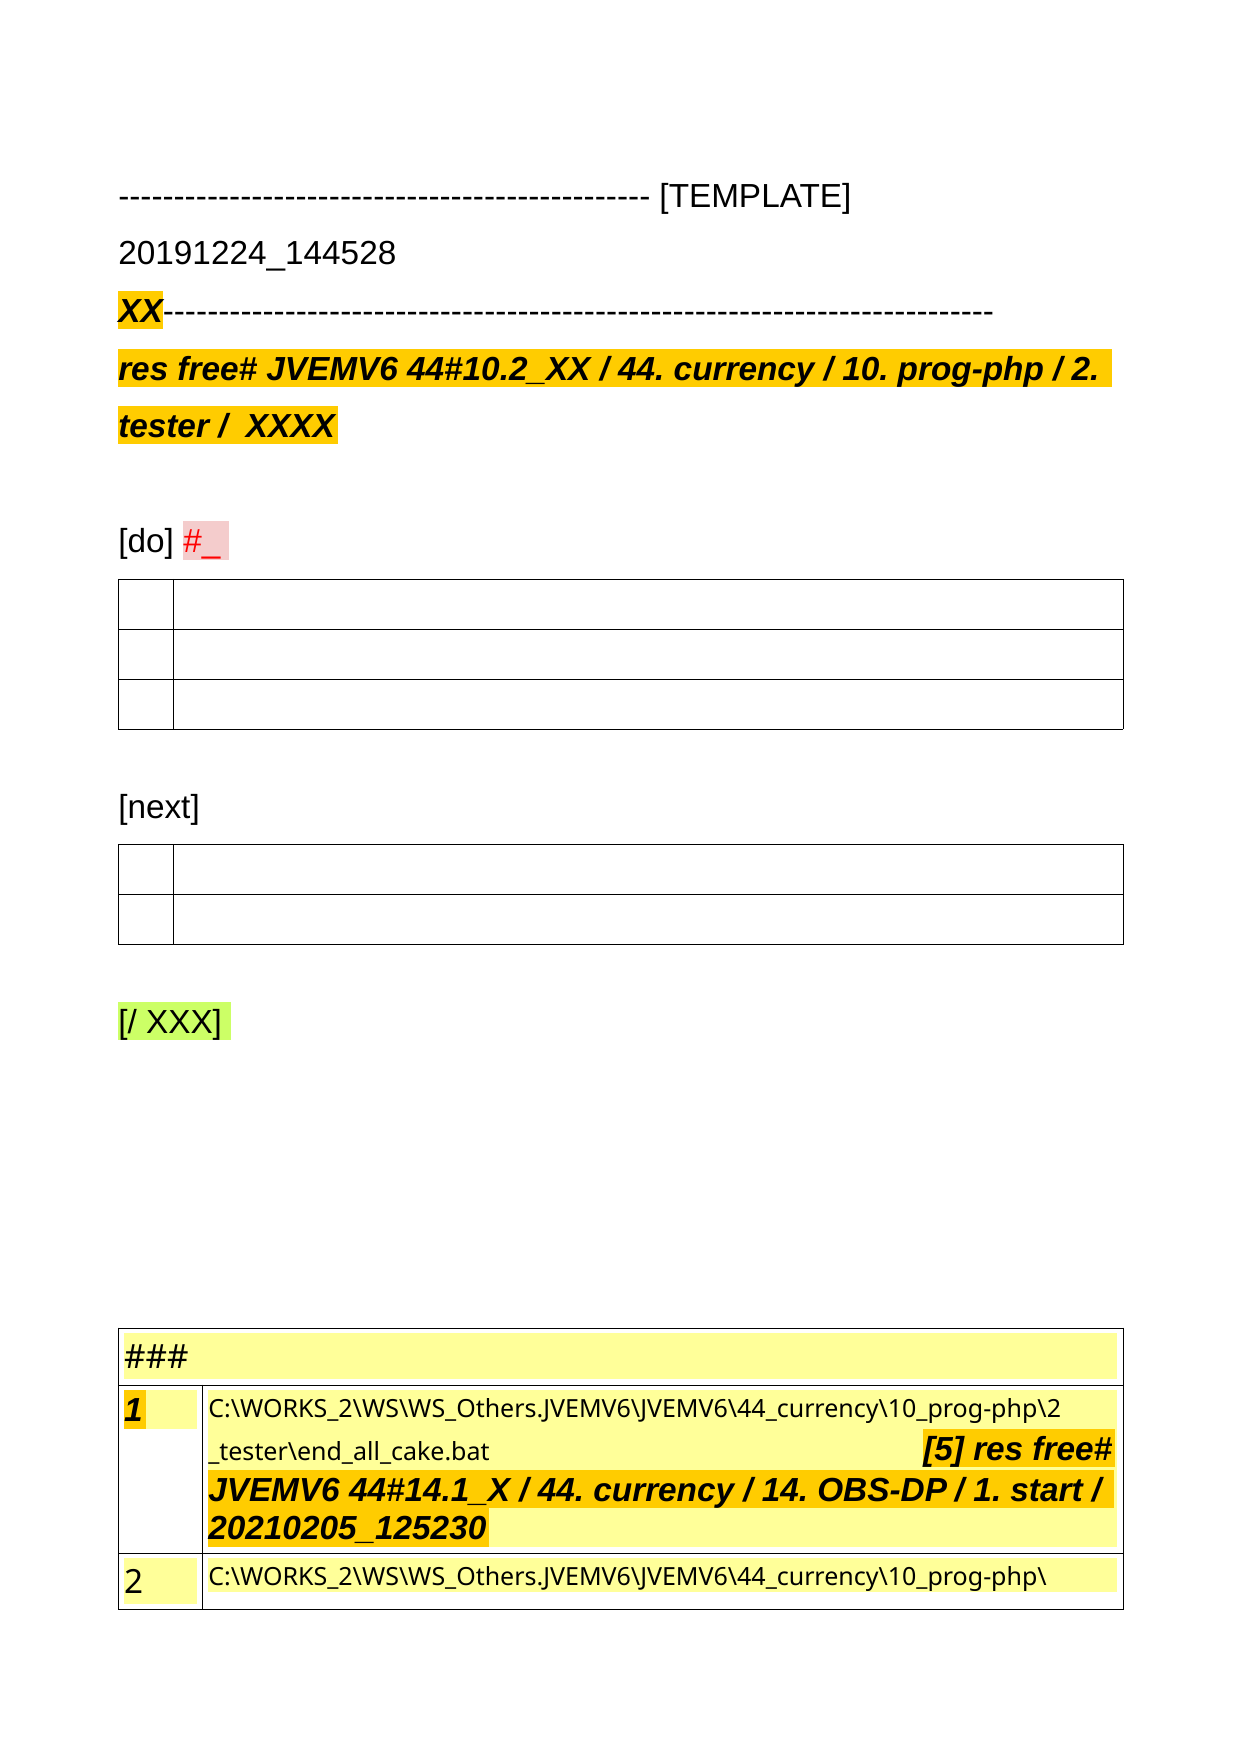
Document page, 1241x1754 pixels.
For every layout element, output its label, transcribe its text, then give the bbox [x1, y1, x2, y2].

table_cell [119, 680, 173, 729]
table_cell [119, 895, 173, 944]
text XX--------------------------------------------------------------------------- [118, 291, 1122, 329]
table_cell [174, 895, 1123, 944]
text ------------------------------------------------ [TEMPLATE] 20191224_144528 [118, 176, 1122, 272]
table_cell 2 [119, 1554, 202, 1609]
table_header [174, 845, 1123, 894]
table_cell [174, 680, 1123, 729]
table_header [119, 845, 173, 894]
table_cell [119, 630, 173, 679]
text res free# JVEMV6 44#10.2_XX / 44. currency / 10. prog-php / 2. tester / XXXX [118, 348, 1122, 444]
table_cell [174, 630, 1123, 679]
table_header [174, 580, 1123, 629]
text [next] [118, 787, 1122, 825]
table_cell C:\WORKS_2\WS\WS_Others.JVEMV6\JVEMV6\44_currency\10_prog-php\ [203, 1554, 1123, 1609]
table_header ### [119, 1329, 1123, 1384]
table_header [119, 580, 173, 629]
text [do] #_ [118, 521, 1122, 560]
text [/ XXX] [118, 945, 1122, 1040]
table_cell 1 [119, 1386, 202, 1552]
table_cell C:\WORKS_2\WS\WS_Others.JVEMV6\JVEMV6\44_currency\10_prog-php\2 _tester\end_all_cake.bat [5] res free# JVEMV6 44#14.1_X / 44. currency / 14. OBS-DP / 1. start / 20210205_125230 [203, 1386, 1123, 1552]
